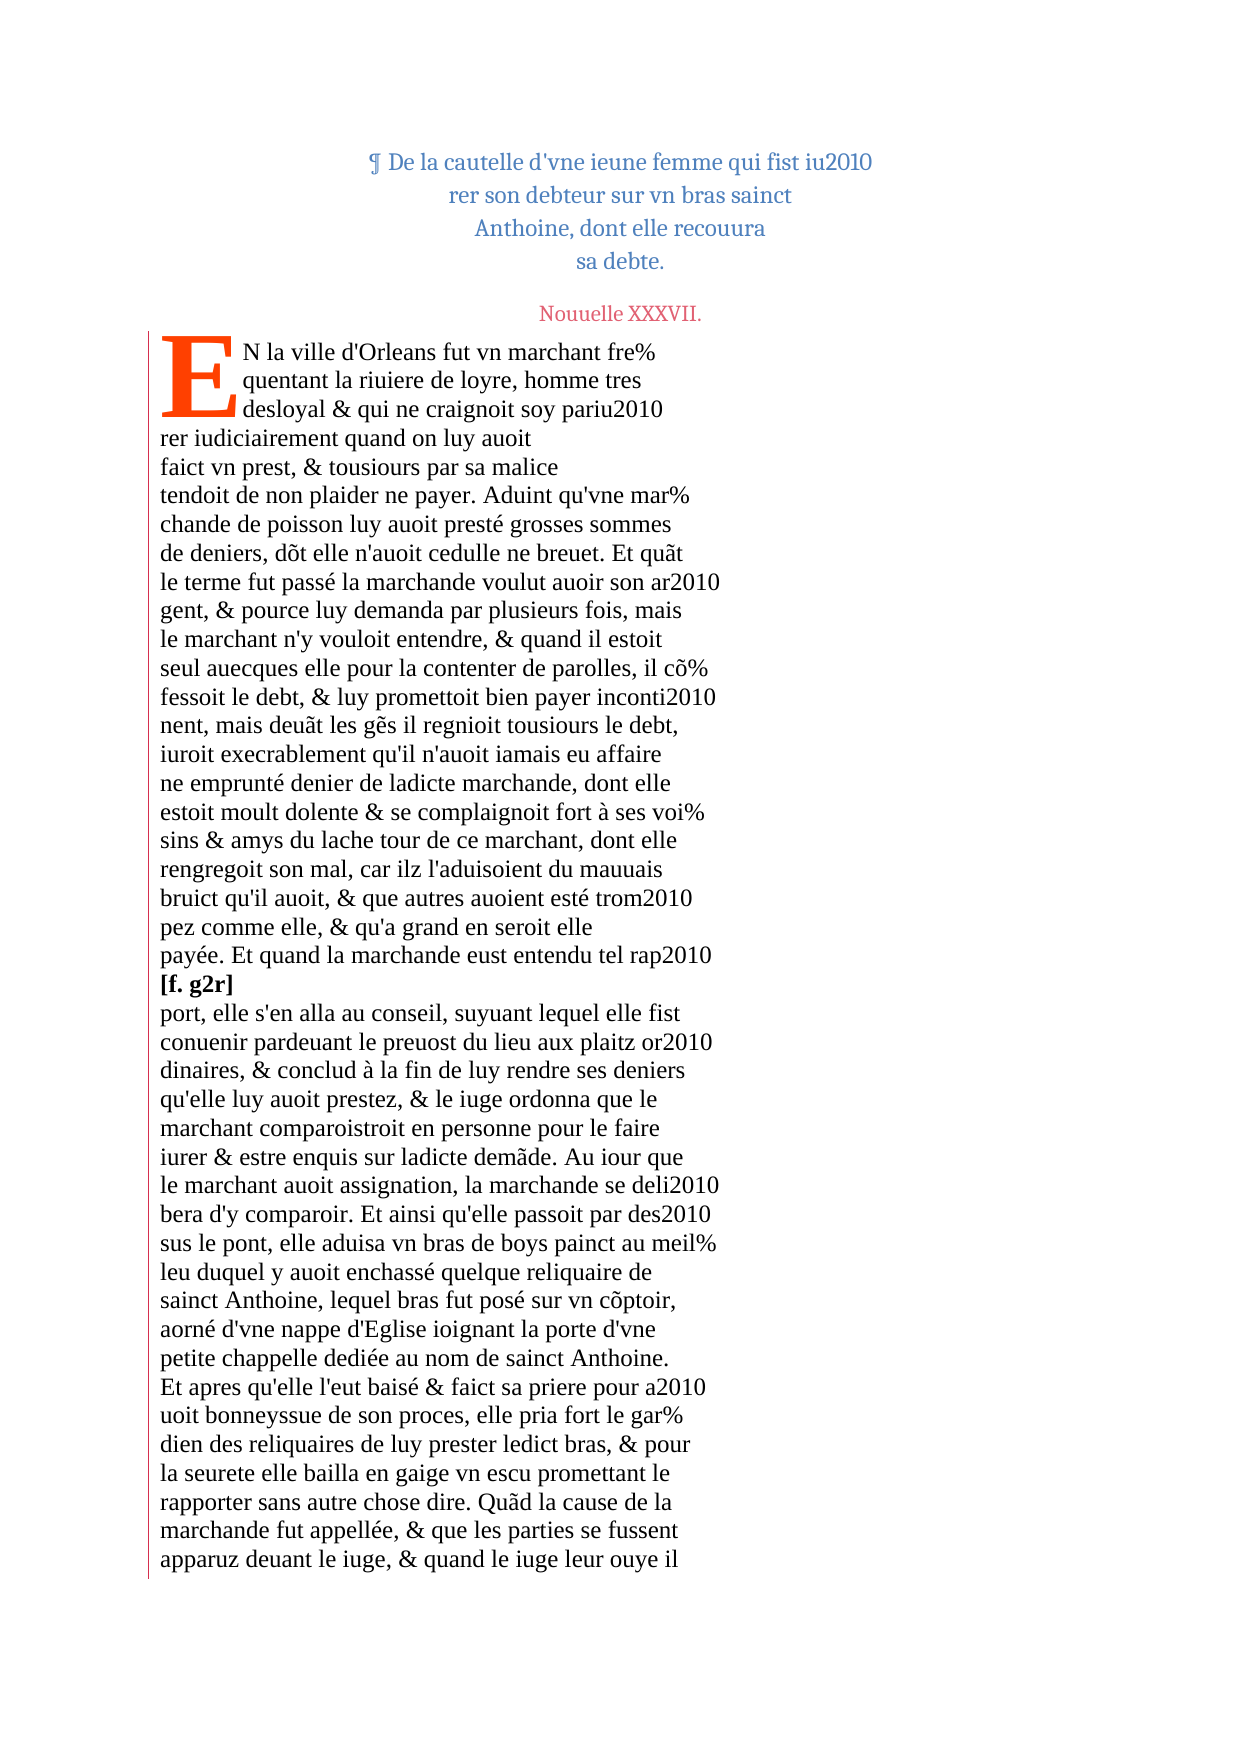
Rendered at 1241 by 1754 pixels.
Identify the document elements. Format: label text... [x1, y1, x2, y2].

subtitle Nouuelle XXXVII. [148, 301, 1093, 327]
text EN la ville d'Orleans fut vn marchant fre% quentant la riuiere de loyre, homme tres desloyal & qui ne craignoit soy pariu2010 rer iudiciairement quand on luy auoit faict vn prest, & tousiours par sa malice tendoit de non plaider ne payer. Aduint qu'vne mar% chande de poisson luy auoit presté grosses sommes de deniers, dõt elle n'auoit cedulle ne breuet. Et quãt le terme fut passé la marchande voulut auoir son ar2010 gent, & pource luy demanda par plusieurs fois, mais le marchant n'y vouloit entendre, & quand il estoit seul auecques elle pour la contenter de parolles, il cõ% fessoit le debt, & luy promettoit bien payer inconti2010 nent, mais deuãt les gẽs il regnioit tousiours le debt, iuroit execrablement qu'il n'auoit iamais eu affaire ne emprunté denier de ladicte marchande, dont elle estoit moult dolente & se complaignoit fort à ses voi% sins & amys du lache tour de ce marchant, dont elle rengregoit son mal, car ilz l'aduisoient du mauuais bruict qu'il auoit, & que autres auoient esté trom2010 pez comme elle, & qu'a grand en seroit elle payée. Et quand la marchande eust entendu tel rap2010 [f. g2r] port, elle s'en alla au conseil, suyuant lequel elle fist conuenir pardeuant le preuost du lieu aux plaitz or2010 dinaires, & conclud à la fin de luy rendre ses deniers qu'elle luy auoit prestez, & le iuge ordonna que le marchant comparoistroit en personne pour le faire iurer & estre enquis sur ladicte demãde. Au iour que le marchant auoit assignation, la marchande se deli2010 bera d'y comparoir. Et ainsi qu'elle passoit par des2010 sus le pont, elle aduisa vn bras de boys painct au meil% leu duquel y auoit enchassé quelque reliquaire de sainct Anthoine, lequel bras fut posé sur vn cõptoir, aorné d'vne nappe d'Eglise ioignant la porte d'vne petite chappelle dediée au nom de sainct Anthoine. Et apres qu'elle l'eut baisé & faict sa priere pour a2010 uoit bonneyssue de son proces, elle pria fort le gar% dien des reliquaires de luy prester ledict bras, & pour la seurete elle bailla en gaige vn escu promettant le rapporter sans autre chose dire. Quãd la cause de la marchande fut appellée, & que les parties se fussent apparuz deuant le iuge, & quand le iuge leur ouye il [149, 331, 1093, 1579]
subtitle ¶ De la cautelle d'vne ieune femme qui fist iu2010 rer son debteur sur vn bras sainct Anthoine, dont elle recouura sa debte. [148, 148, 1093, 275]
